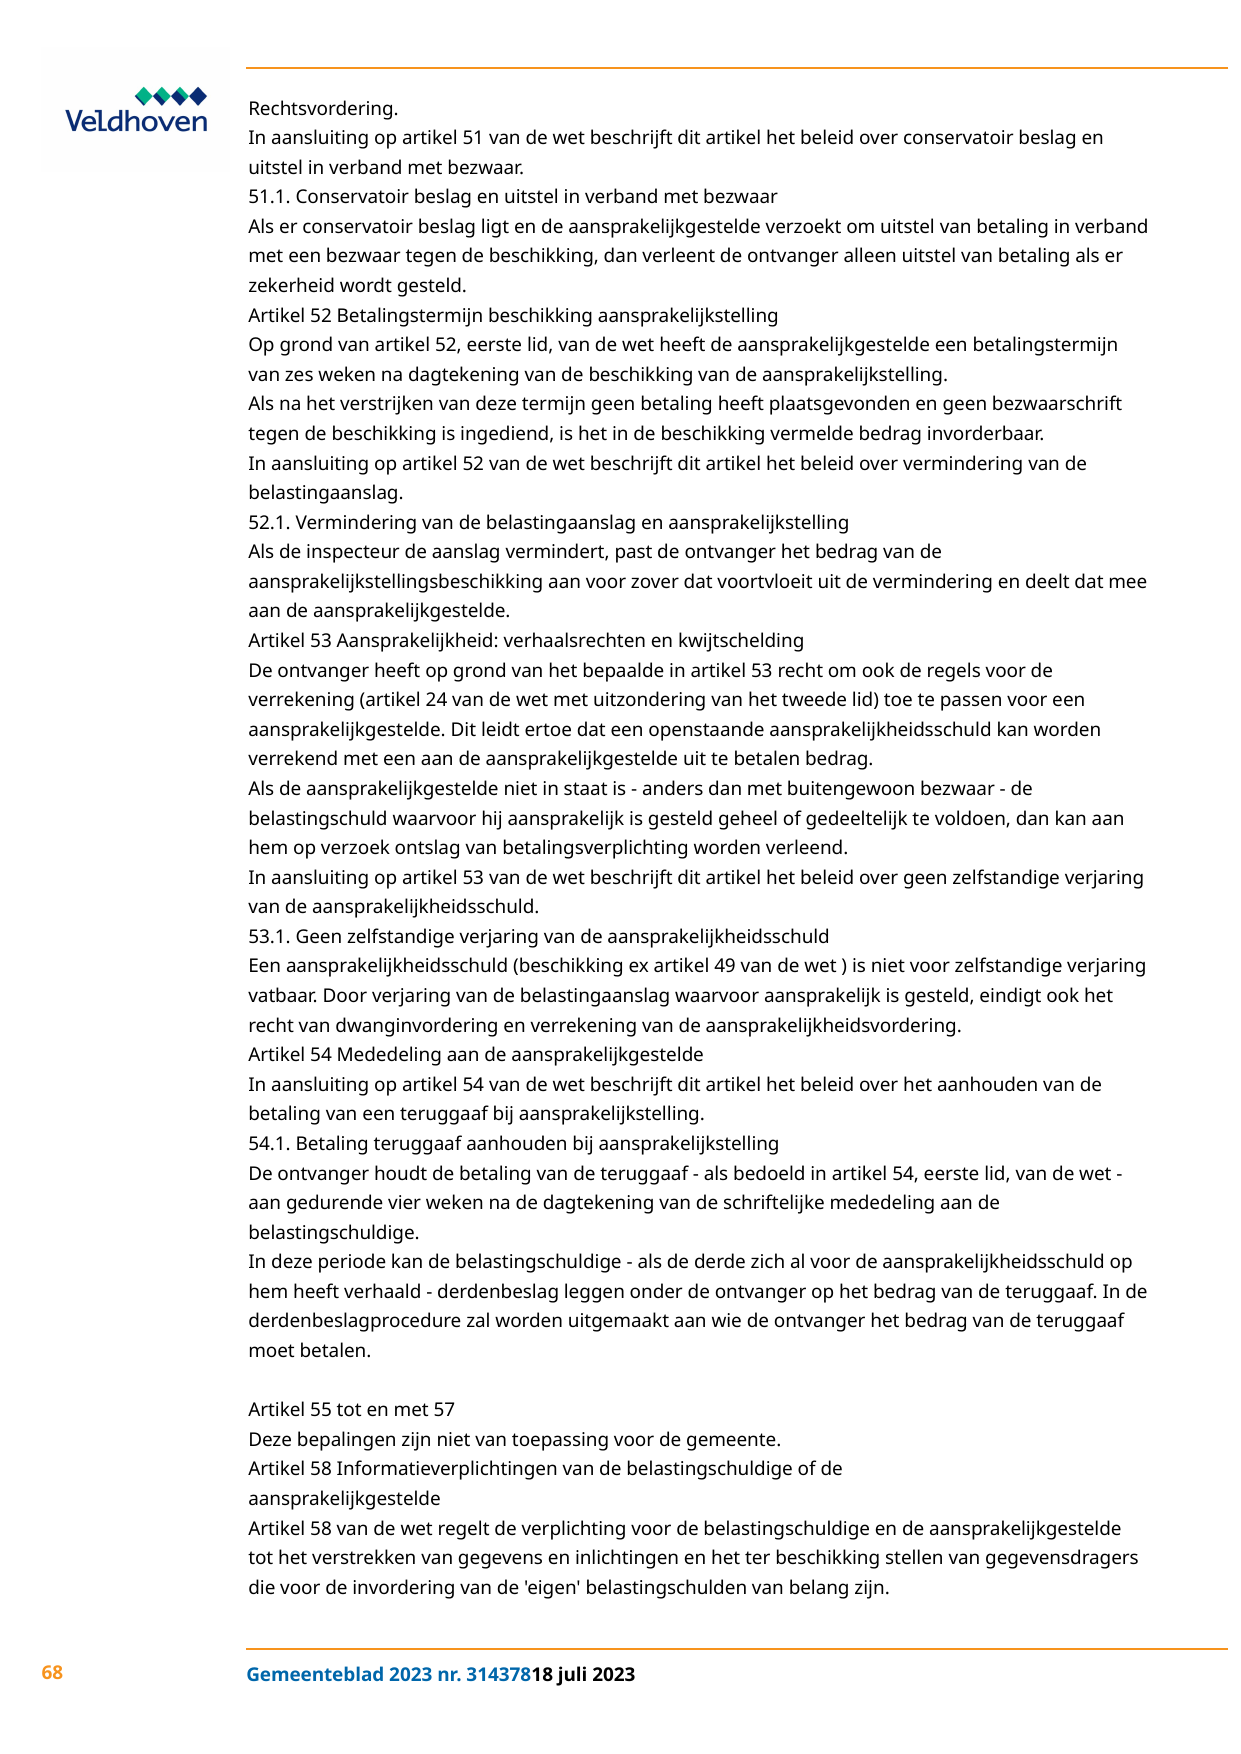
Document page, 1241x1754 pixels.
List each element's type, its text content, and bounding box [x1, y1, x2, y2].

text Artikel 53 Aansprakelijkheid: verhaalsrechten en kwijtschelding [248, 627, 1152, 653]
text Op grond van artikel 52, eerste lid, van de wet heeft de aansprakelijkgestelde een betalingstermijn van zes weken na dagtekening van de beschikking van de aansprakelijkstelling. [248, 331, 1152, 387]
text Artikel 52 Betalingstermijn beschikking aansprakelijkstelling [248, 302, 1152, 328]
text 52.1. Vermindering van de belastingaanslag en aansprakelijkstelling [248, 509, 1152, 535]
text Als er conservatoir beslag ligt en de aansprakelijkgestelde verzoekt om uitstel van betaling in verband met een bezwaar tegen de beschikking, dan verleent de ontvanger alleen uitstel van betaling als er zekerheid wordt gesteld. [248, 213, 1152, 298]
text Artikel 58 van de wet regelt de verplichting voor de belastingschuldige en de aansprakelijkgestelde tot het verstrekken van gegevens en inlichtingen en het ter beschikking stellen van gegevensdragers die voor de invordering van de 'eigen' belastingschulden van belang zijn. [248, 1515, 1152, 1600]
text 53.1. Geen zelfstandige verjaring van de aansprakelijkheidsschuld [248, 923, 1152, 949]
text Deze bepalingen zijn niet van toepassing voor de gemeente. [248, 1426, 1152, 1452]
text Als na het verstrijken van deze termijn geen betaling heeft plaatsgevonden en geen bezwaarschrift tegen de beschikking is ingediend, is het in de beschikking vermelde bedrag invorderbaar. [248, 391, 1152, 446]
picture [41, 47, 231, 172]
text In deze periode kan de belastingschuldige - als de derde zich al voor de aansprakelijkheidsschuld op hem heeft verhaald - derdenbeslag leggen onder de ontvanger op het bedrag van de teruggaaf. In de derdenbeslagprocedure zal worden uitgemaakt aan wie de ontvanger het bedrag van de teruggaaf moet betalen. [248, 1248, 1152, 1363]
text aansprakelijkgestelde [248, 1485, 1152, 1511]
text Als de inspecteur de aanslag vermindert, past de ontvanger het bedrag van de aansprakelijkstellingsbeschikking aan voor zover dat voortvloeit uit de vermindering en deelt dat mee aan de aansprakelijkgestelde. [248, 538, 1152, 623]
text De ontvanger heeft op grond van het bepaalde in artikel 53 recht om ook de regels voor de verrekening (artikel 24 van de wet met uitzondering van het tweede lid) toe te passen voor een aansprakelijkgestelde. Dit leidt ertoe dat een openstaande aansprakelijkheidsschuld kan worden verrekend met een aan de aansprakelijkgestelde uit te betalen bedrag. [248, 657, 1152, 771]
text Artikel 54 Mededeling aan de aansprakelijkgestelde [248, 1041, 1152, 1067]
text In aansluiting op artikel 53 van de wet beschrijft dit artikel het beleid over geen zelfstandige verjaring van de aansprakelijkheidsschuld. [248, 864, 1152, 919]
text 51.1. Conservatoir beslag en uitstel in verband met bezwaar [248, 183, 1152, 209]
text Een aansprakelijkheidsschuld (beschikking ex artikel 49 van de wet ) is niet voor zelfstandige verjaring vatbaar. Door verjaring van de belastingaanslag waarvoor aansprakelijk is gesteld, eindigt ook het recht van dwanginvordering en verrekening van de aansprakelijkheidsvordering. [248, 953, 1152, 1038]
text 54.1. Betaling teruggaaf aanhouden bij aansprakelijkstelling [248, 1130, 1152, 1156]
text Artikel 55 tot en met 57 [248, 1396, 1152, 1422]
text Artikel 58 Informatieverplichtingen van de belastingschuldige of de [248, 1456, 1152, 1481]
text In aansluiting op artikel 54 van de wet beschrijft dit artikel het beleid over het aanhouden van de betaling van een teruggaaf bij aansprakelijkstelling. [248, 1071, 1152, 1126]
text Als de aansprakelijkgestelde niet in staat is - anders dan met buitengewoon bezwaar - de belastingschuld waarvoor hij aansprakelijk is gesteld geheel of gedeeltelijk te voldoen, dan kan aan hem op verzoek ontslag van betalingsverplichting worden verleend. [248, 775, 1152, 860]
text In aansluiting op artikel 51 van de wet beschrijft dit artikel het beleid over conservatoir beslag en uitstel in verband met bezwaar. [248, 124, 1152, 180]
text De ontvanger houdt de betaling van de teruggaaf - als bedoeld in artikel 54, eerste lid, van de wet - aan gedurende vier weken na de dagtekening van de schriftelijke mededeling aan de belastingschuldige. [248, 1160, 1152, 1245]
text In aansluiting op artikel 52 van de wet beschrijft dit artikel het beleid over vermindering van de belastingaanslag. [248, 450, 1152, 505]
text Rechtsvordering. [248, 95, 1152, 121]
